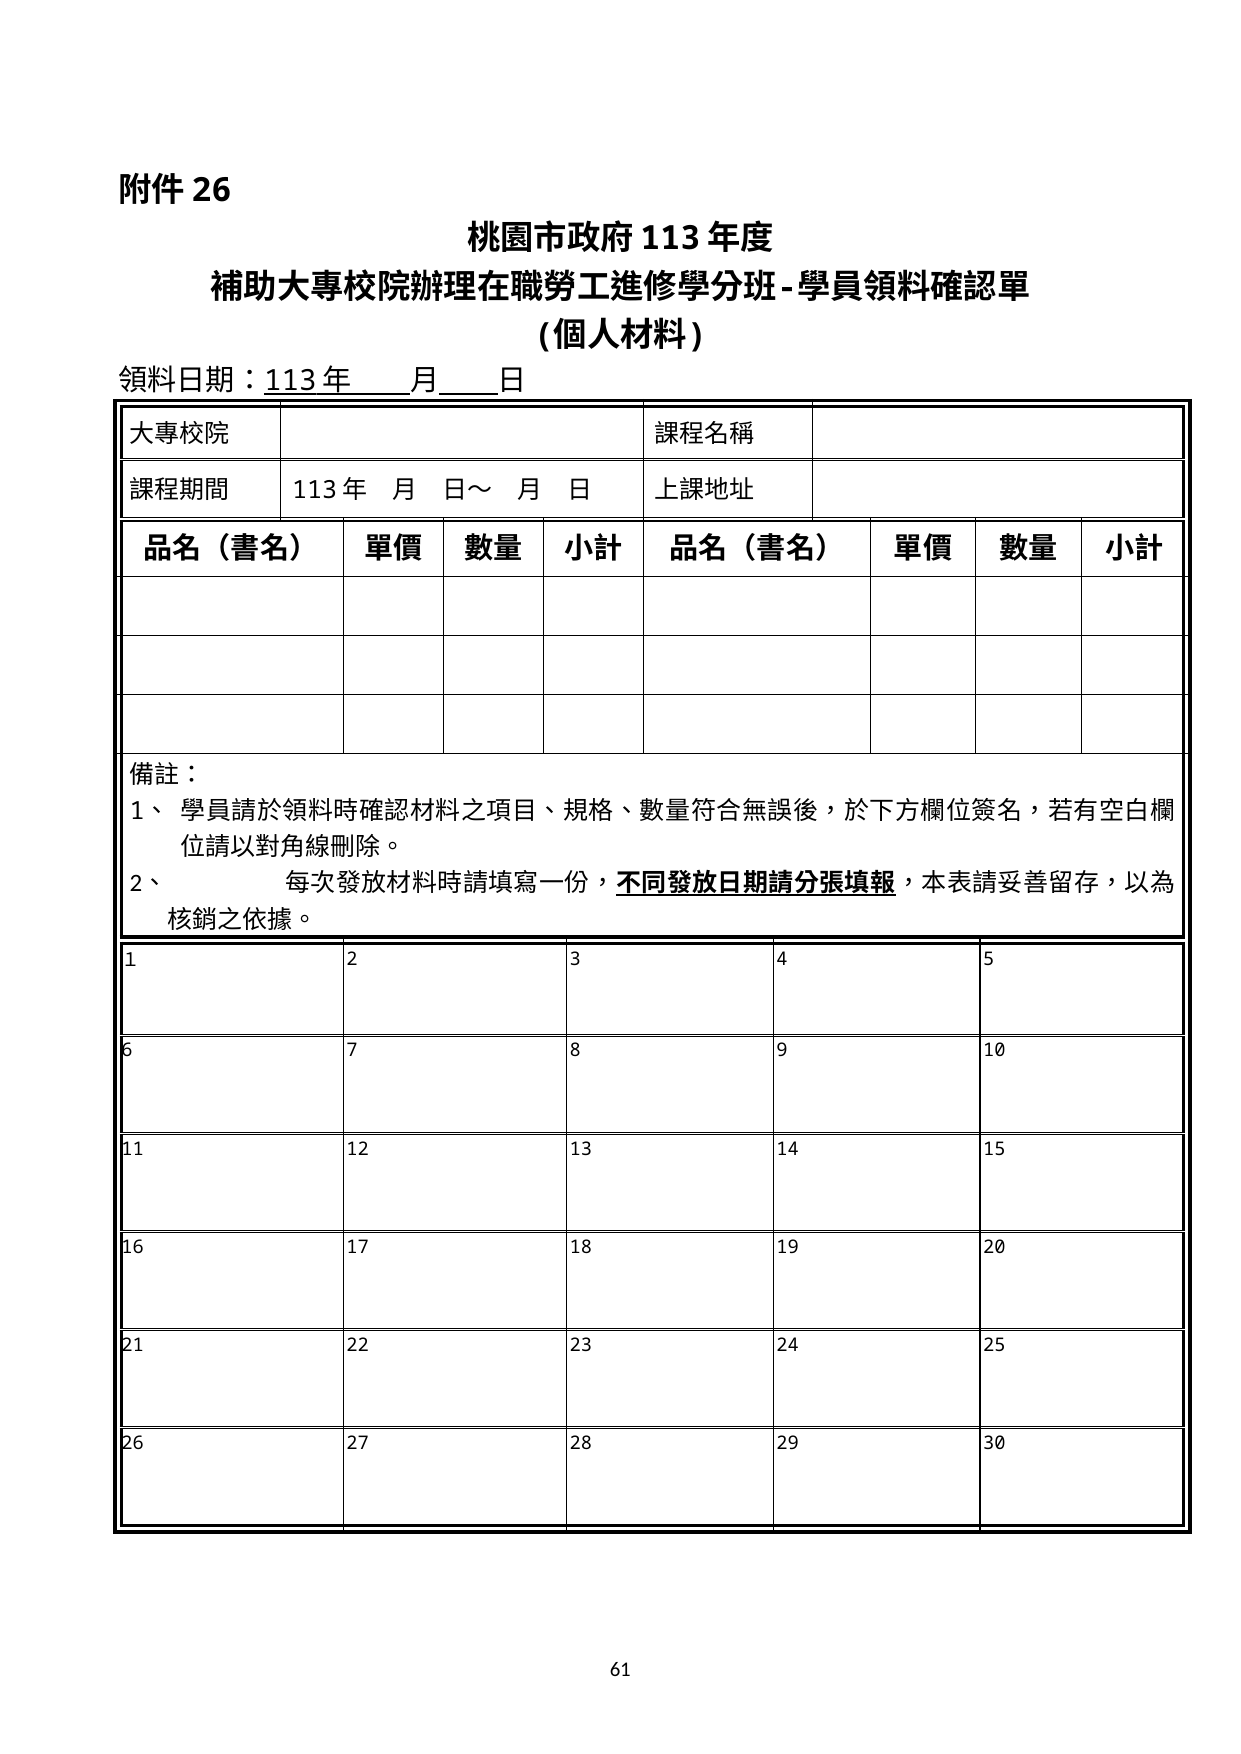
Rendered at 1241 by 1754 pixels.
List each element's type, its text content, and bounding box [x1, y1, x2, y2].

table_cell [871, 695, 975, 753]
table_cell 29 [774, 1429, 979, 1524]
table_cell [544, 636, 643, 694]
table_cell [344, 636, 443, 694]
table_cell [1082, 636, 1182, 694]
table_cell [344, 695, 443, 753]
table_cell 26 [123, 1429, 343, 1524]
table_cell [1082, 695, 1182, 753]
table_cell 小計 [1082, 522, 1182, 576]
table_header [281, 408, 643, 458]
table_cell 10 [981, 1037, 1182, 1132]
text 附件26 [118, 163, 1122, 211]
text 桃園市政府113年度 [118, 211, 1122, 259]
table_cell 單價 [344, 522, 443, 576]
table_cell [444, 577, 543, 635]
table_cell 13 [567, 1135, 773, 1230]
table_cell 19 [774, 1233, 979, 1328]
table_cell [871, 636, 975, 694]
table_header 大專校院 [118, 402, 280, 458]
table_cell 8 [567, 1037, 773, 1132]
table_cell [644, 636, 870, 694]
table_cell 14 [774, 1135, 979, 1230]
table_cell [644, 695, 870, 753]
table_cell [871, 577, 975, 635]
table_cell 數量 [444, 522, 543, 576]
table_cell 4 [774, 945, 979, 1033]
table_cell 上課地址 [644, 461, 812, 517]
table_cell [976, 695, 1081, 753]
table_cell 25 [981, 1331, 1182, 1426]
text (個人材料) [118, 308, 1122, 356]
table_cell 數量 [976, 522, 1081, 576]
table_cell [976, 577, 1081, 635]
table_cell １ [118, 935, 343, 1033]
table_cell 6 [123, 1037, 343, 1132]
table_cell 20 [981, 1233, 1182, 1328]
table_cell 15 [981, 1135, 1182, 1230]
table_cell [976, 636, 1081, 694]
table_cell [813, 461, 1182, 517]
table_cell 22 [344, 1331, 566, 1426]
table_cell [344, 577, 443, 635]
table_cell [544, 577, 643, 635]
table_cell 5 [981, 935, 1187, 1033]
text 領料日期：113年 月 日 [118, 356, 1122, 399]
table_cell 2 [344, 945, 566, 1033]
table_cell [1082, 577, 1182, 635]
table_cell 品名（書名） [123, 522, 343, 576]
table_cell 12 [344, 1135, 566, 1230]
table_cell 23 [567, 1331, 773, 1426]
table_cell [123, 636, 343, 694]
table_cell 備註： 學員請於領料時確認材料之項目、規格、數量符合無誤後，於下方欄位簽名，若有空白欄位請以對角線刪除。 每次發放材料時請填寫一份，不同發放日期請分張填報，本表請妥善留存，以為核銷之依據。 [123, 754, 1182, 935]
table_cell 18 [567, 1233, 773, 1328]
table_cell 17 [344, 1233, 566, 1328]
table_cell 3 [567, 945, 773, 1033]
table_cell 9 [774, 1037, 979, 1132]
table_cell [544, 695, 643, 753]
table_cell 單價 [871, 522, 975, 576]
text 補助大專校院辦理在職勞工進修學分班-學員領料確認單 [118, 259, 1122, 308]
table_cell 113年 月 日～ 月 日 [281, 461, 643, 517]
table_header [813, 402, 1187, 458]
table_cell [123, 695, 343, 753]
table_cell 28 [567, 1429, 773, 1524]
table_header [813, 408, 1182, 458]
table_cell 24 [774, 1331, 979, 1426]
table_cell 21 [123, 1331, 343, 1426]
table_cell 小計 [544, 522, 643, 576]
table_cell 27 [344, 1429, 566, 1524]
table_cell [444, 636, 543, 694]
table_cell 7 [344, 1037, 566, 1132]
table_cell 課程期間 [123, 461, 280, 517]
table_cell [644, 577, 870, 635]
table_cell 11 [123, 1135, 343, 1230]
table_cell 品名（書名） [644, 522, 870, 576]
table_cell [444, 695, 543, 753]
table_cell 16 [123, 1233, 343, 1328]
table_cell 30 [981, 1429, 1182, 1524]
table_header 課程名稱 [644, 408, 812, 458]
table_cell [123, 577, 343, 635]
